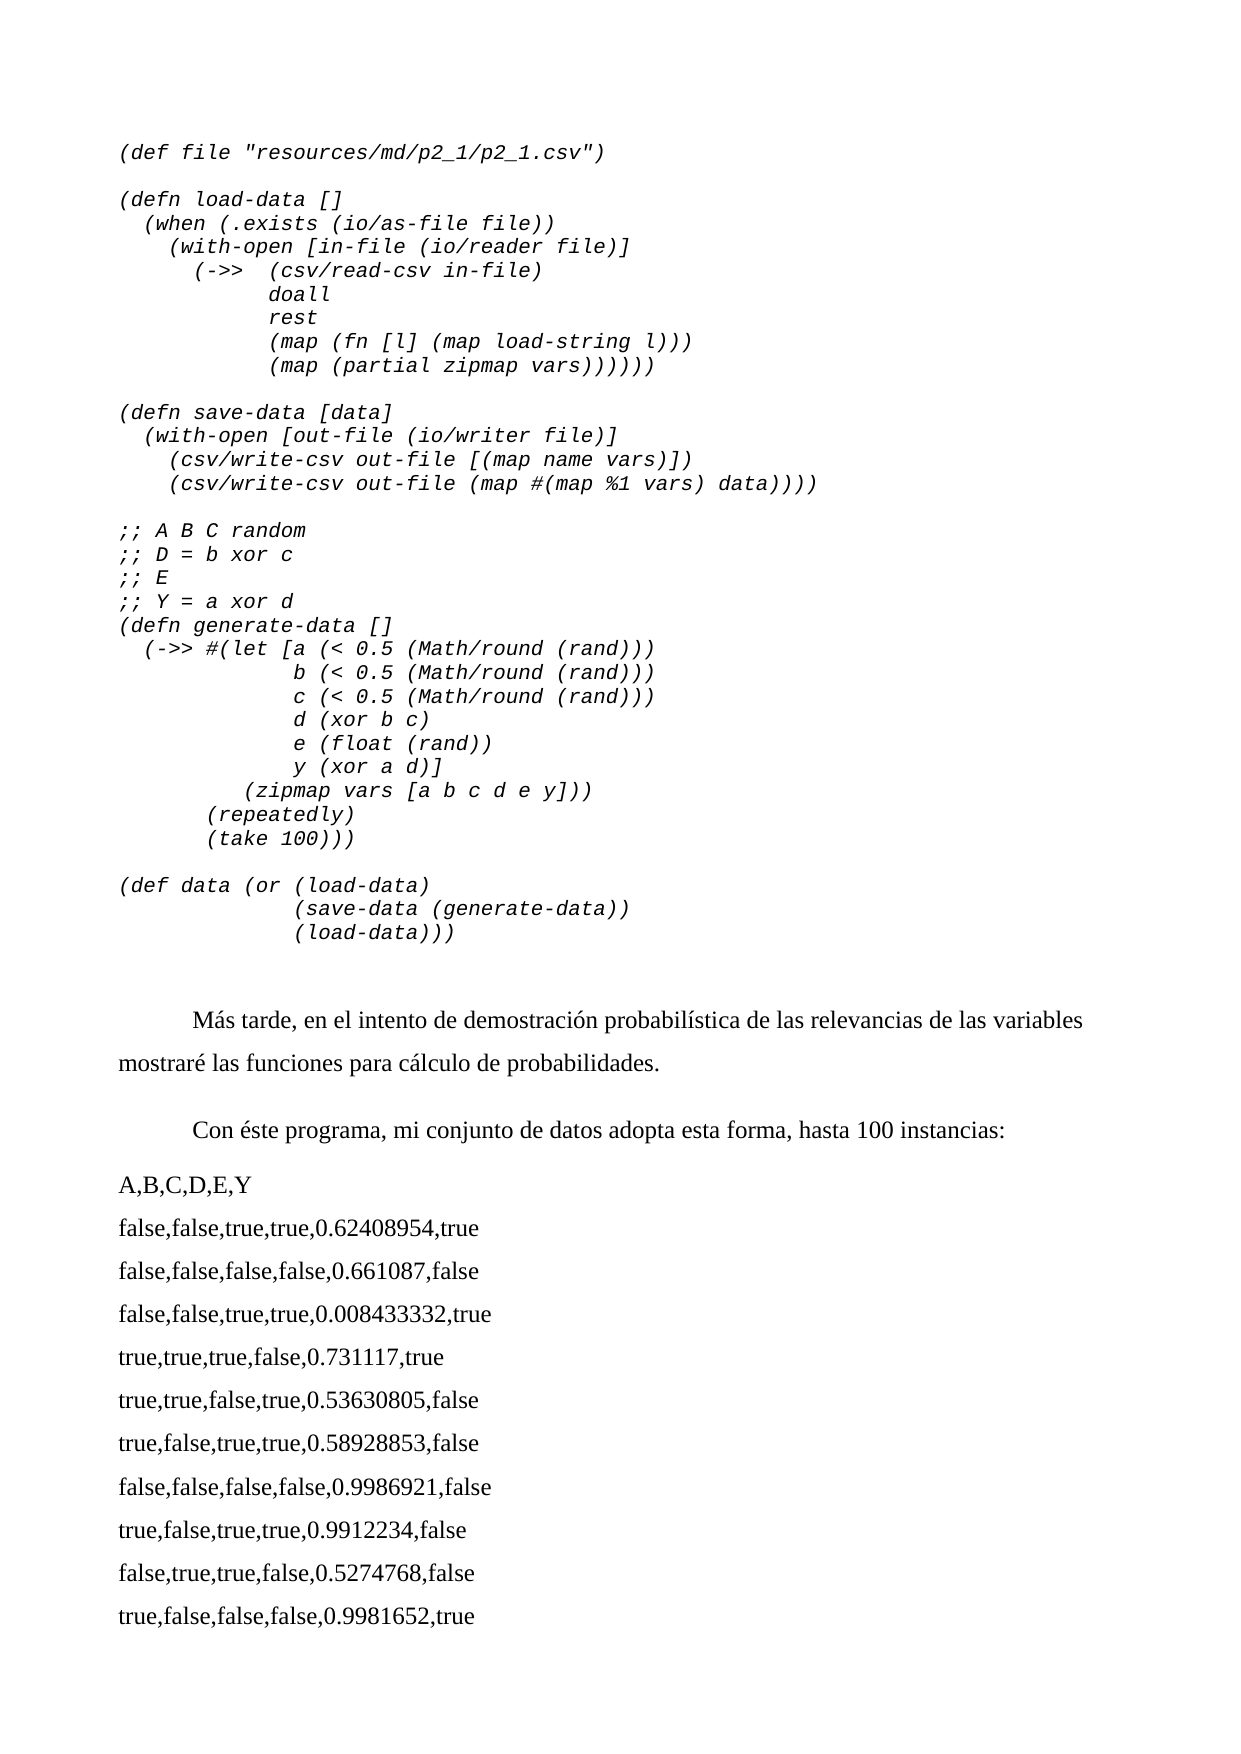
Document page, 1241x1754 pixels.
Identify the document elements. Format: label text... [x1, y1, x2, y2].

text (take 100))) [118, 827, 1122, 851]
text (save-data (generate-data)) [118, 898, 1122, 922]
text true,false,true,true,0.58928853,false [118, 1428, 1122, 1457]
text d (xor b c) [118, 709, 1122, 733]
text (def file "resources/md/p2_1/p2_1.csv") [118, 142, 1122, 165]
text true,false,true,true,0.9912234,false [118, 1515, 1122, 1543]
text false,false,false,false,0.661087,false [118, 1256, 1122, 1285]
text false,false,true,true,0.62408954,true [118, 1213, 1122, 1242]
text (->> (csv/read-csv in-file) [118, 260, 1122, 284]
text ;; Y = a xor d [118, 591, 1122, 615]
text true,true,true,false,0.731117,true [118, 1342, 1122, 1371]
text (with-open [out-file (io/writer file)] [118, 426, 1122, 449]
text (defn load-data [] [118, 189, 1122, 213]
text b (< 0.5 (Math/round (rand))) [118, 662, 1122, 686]
text false,false,true,true,0.008433332,true [118, 1299, 1122, 1328]
text ;; A B C random [118, 520, 1122, 544]
text rest [118, 307, 1122, 331]
text (csv/write-csv out-file [(map name vars)]) [118, 449, 1122, 473]
text (csv/write-csv out-file (map #(map %1 vars) data)))) [118, 473, 1122, 496]
text ;; D = b xor c [118, 544, 1122, 567]
text true,false,false,false,0.9981652,true [118, 1601, 1122, 1630]
text (zipmap vars [a b c d e y])) [118, 780, 1122, 804]
text false,true,true,false,0.5274768,false [118, 1558, 1122, 1587]
text Con éste programa, mi conjunto de datos adopta esta forma, hasta 100 instancias: [118, 1115, 1122, 1144]
text A,B,C,D,E,Y [118, 1170, 1122, 1198]
text (repeatedly) [118, 804, 1122, 827]
text y (xor a d)] [118, 757, 1122, 780]
text (when (.exists (io/as-file file)) [118, 213, 1122, 236]
text (map (fn [l] (map load-string l))) [118, 331, 1122, 354]
text false,false,false,false,0.9986921,false [118, 1472, 1122, 1500]
text (with-open [in-file (io/reader file)] [118, 236, 1122, 260]
text Más tarde, en el intento de demostración probabilística de las relevancias de las variables mostraré las funciones para cálculo de probabilidades. [118, 1005, 1122, 1077]
text e (float (rand)) [118, 733, 1122, 757]
text ;; E [118, 567, 1122, 591]
text true,true,false,true,0.53630805,false [118, 1385, 1122, 1414]
text (defn generate-data [] [118, 615, 1122, 638]
text (map (partial zipmap vars)))))) [118, 354, 1122, 378]
text doall [118, 284, 1122, 307]
text (def data (or (load-data) [118, 875, 1122, 898]
text (load-data))) [118, 922, 1122, 946]
text (->> #(let [a (< 0.5 (Math/round (rand))) [118, 638, 1122, 662]
text c (< 0.5 (Math/round (rand))) [118, 686, 1122, 709]
text (defn save-data [data] [118, 402, 1122, 426]
